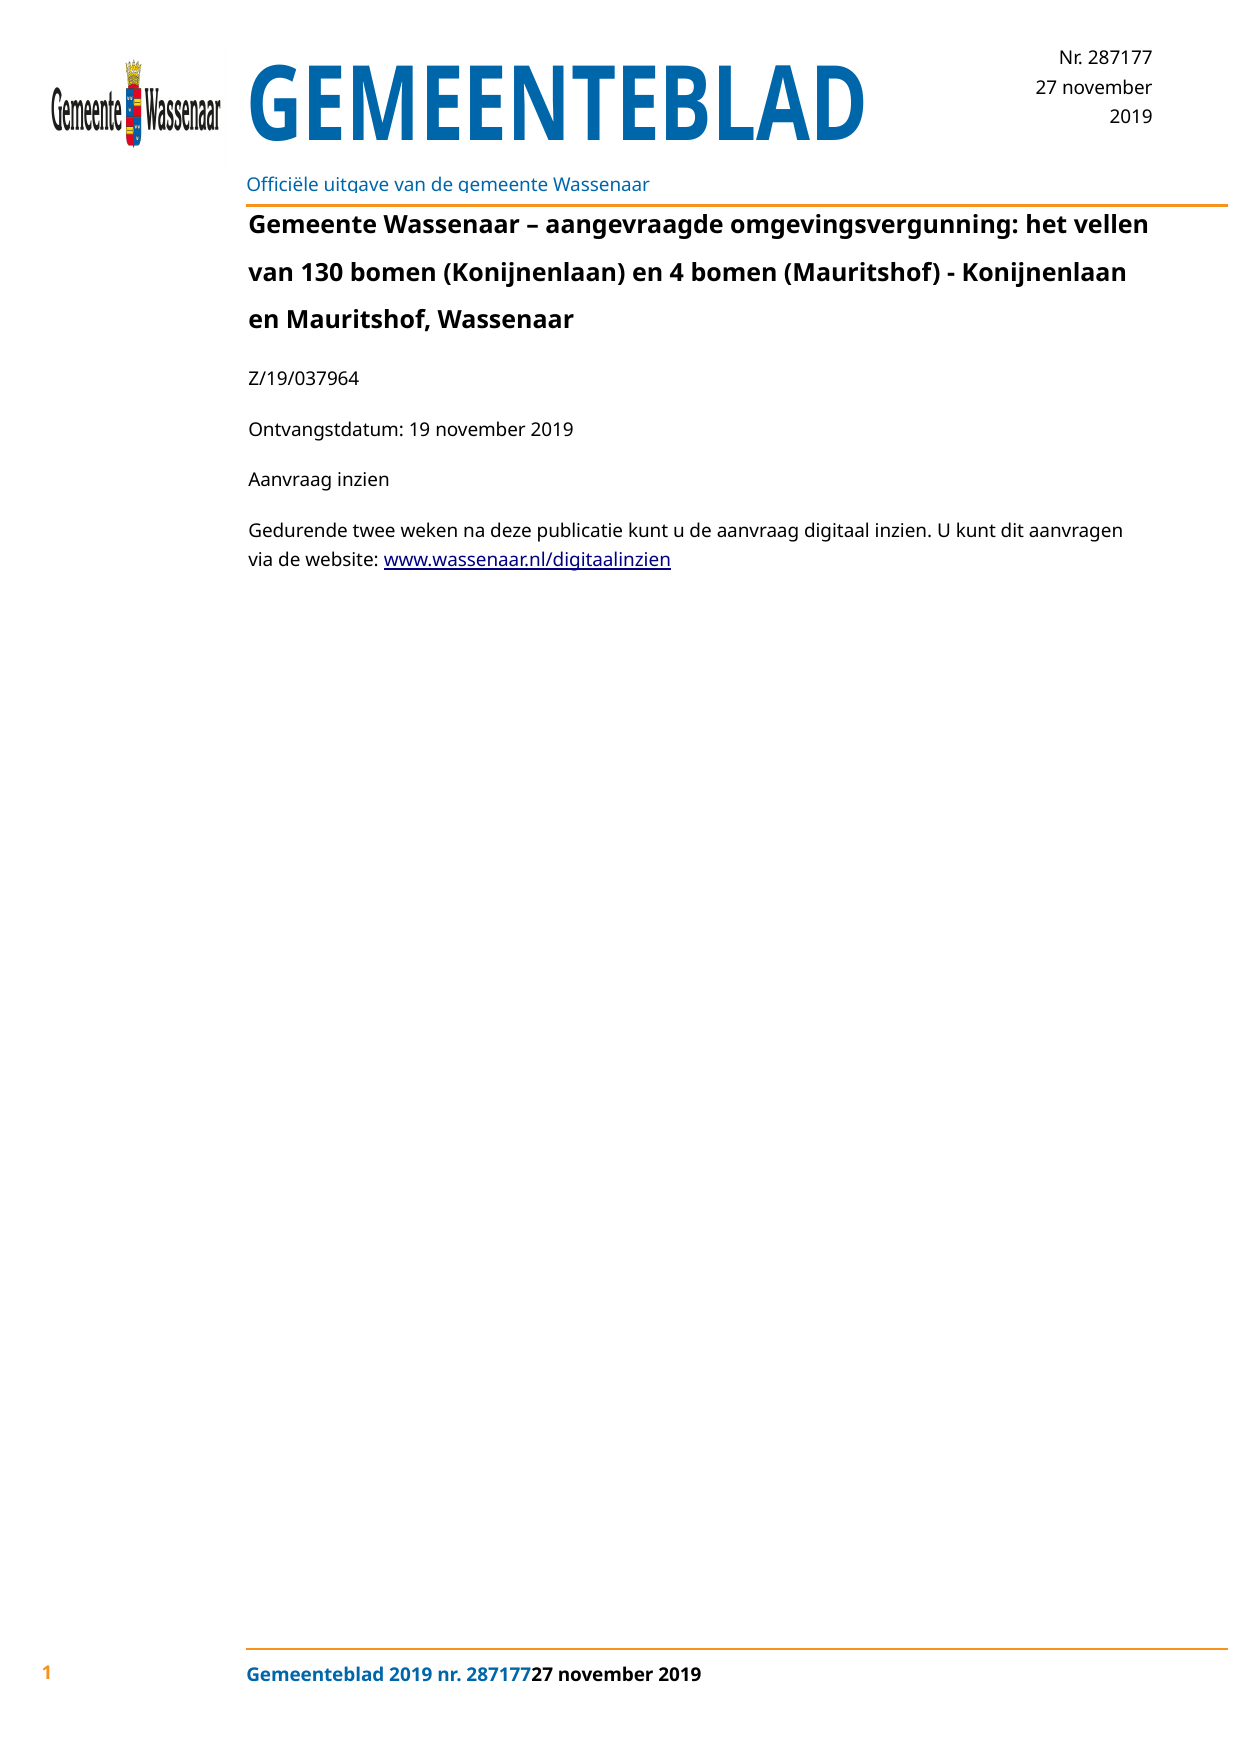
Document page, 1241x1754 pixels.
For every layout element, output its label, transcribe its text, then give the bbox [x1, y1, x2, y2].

text Aanvraag inzien [248, 466, 1152, 492]
text Z/19/037964 [248, 366, 1152, 391]
text Gemeente Wassenaar – aangevraagde omgevingsvergunning: het vellen van 130 bomen (Konijnenlaan) en 4 bomen (Mauritshof) - Konijnenlaan en Mauritshof, Wassenaar [248, 207, 1152, 336]
picture [41, 47, 231, 172]
text Ontvangstdatum: 19 november 2019 [248, 416, 1152, 442]
text Gedurende twee weken na deze publicatie kunt u de aanvraag digitaal inzien. U kunt dit aanvragen via de website: www.wassenaar.nl/digitaalinzien [248, 517, 1152, 572]
